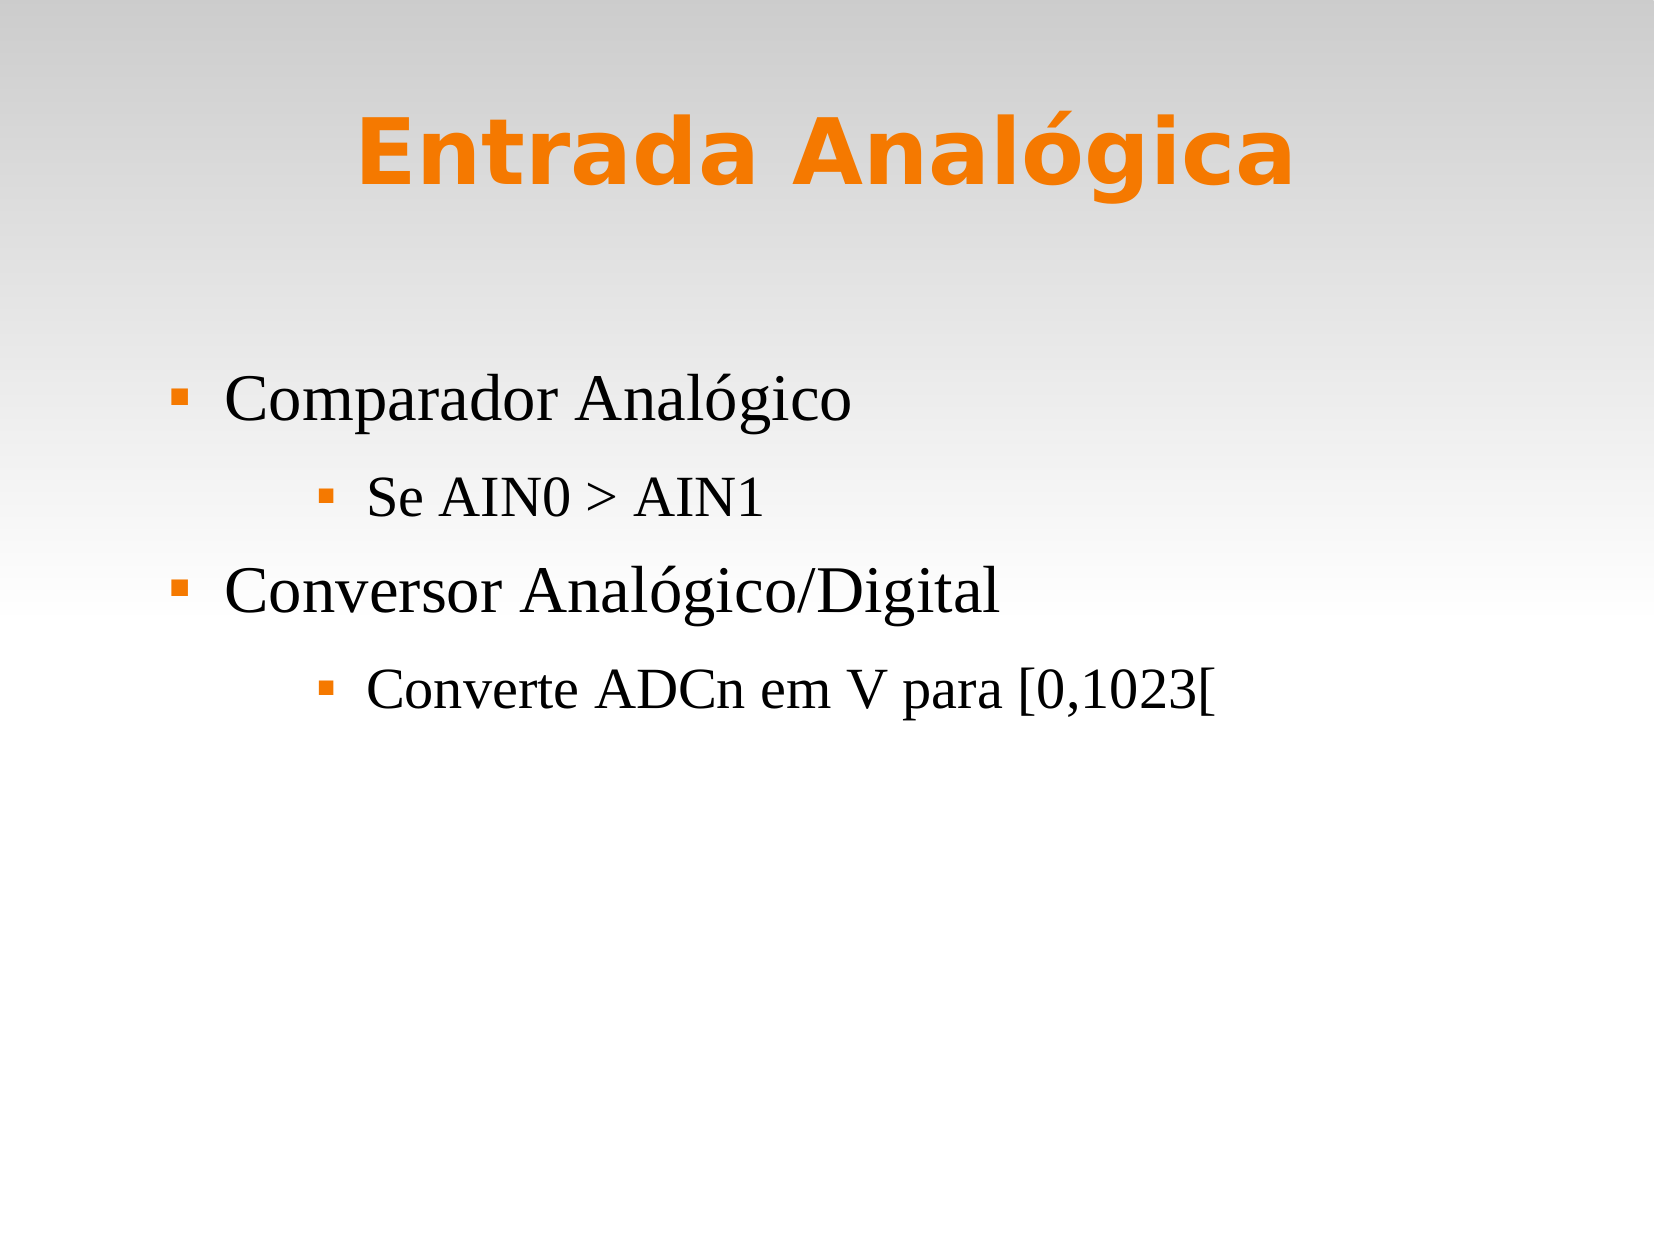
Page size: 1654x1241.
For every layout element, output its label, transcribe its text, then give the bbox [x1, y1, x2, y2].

title Entrada Analógica [82, 49, 1571, 257]
list Comparador Analógico Se AIN0 > AIN1 Conversor Analógico/Digital Converte ADCn em V para [0,1023[ [82, 361, 1571, 1180]
